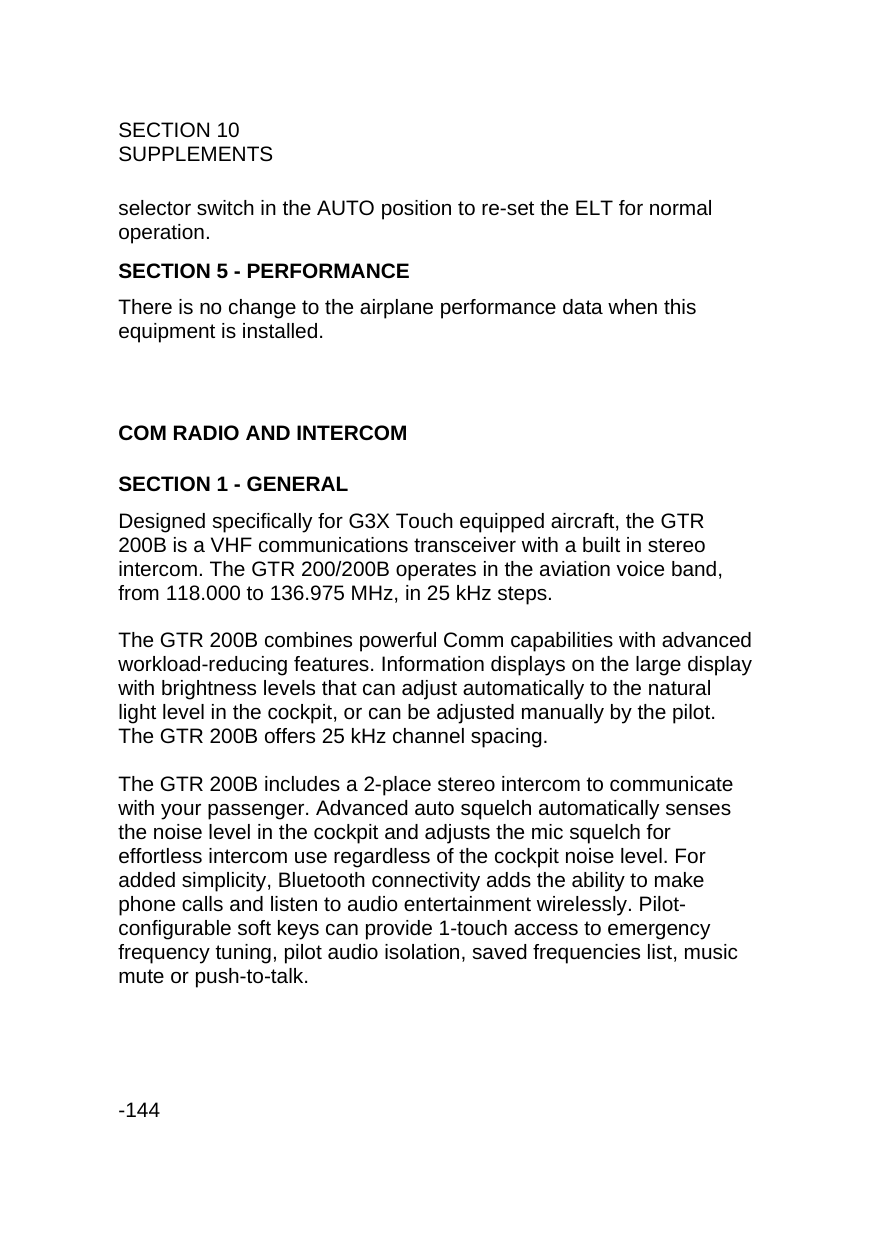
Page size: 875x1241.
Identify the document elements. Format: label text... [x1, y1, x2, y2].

text The GTR 200B includes a 2-place stereo intercom to communicate with your passenger. Advanced auto squelch automatically senses the noise level in the cockpit and adjusts the mic squelch for effortless intercom use regardless of the cockpit noise level. For added simplicity, Bluetooth connectivity adds the ability to make phone calls and listen to audio entertainment wirelessly. Pilot-configurable soft keys can provide 1-touch access to emergency frequency tuning, pilot audio isolation, saved frequencies list, music mute or push-to-talk. [118, 772, 756, 988]
text The GTR 200B combines powerful Comm capabilities with advanced workload-reducing features. Information displays on the large display with brightness levels that can adjust automatically to the natural light level in the cockpit, or can be adjusted manually by the pilot. The GTR 200B offers 25 kHz channel spacing. [118, 628, 756, 748]
subtitle SECTION 1 - GENERAL [118, 472, 756, 496]
text intercom. The GTR 200/200B operates in the aviation voice band, from 118.000 to 136.975 MHz, in 25 kHz steps. [118, 556, 756, 604]
text There is no change to the airplane performance data when this equipment is installed. [118, 295, 756, 343]
text selector switch in the AUTO position to re-set the ELT for normal operation. [118, 196, 756, 244]
subtitle SECTION 5 - PERFORMANCE [118, 258, 756, 282]
text Designed specifically for G3X Touch equipped aircraft, the GTR 200B is a VHF communications transceiver with a built in stereo [118, 508, 756, 556]
subtitle COM RADIO AND INTERCOM [118, 421, 756, 445]
